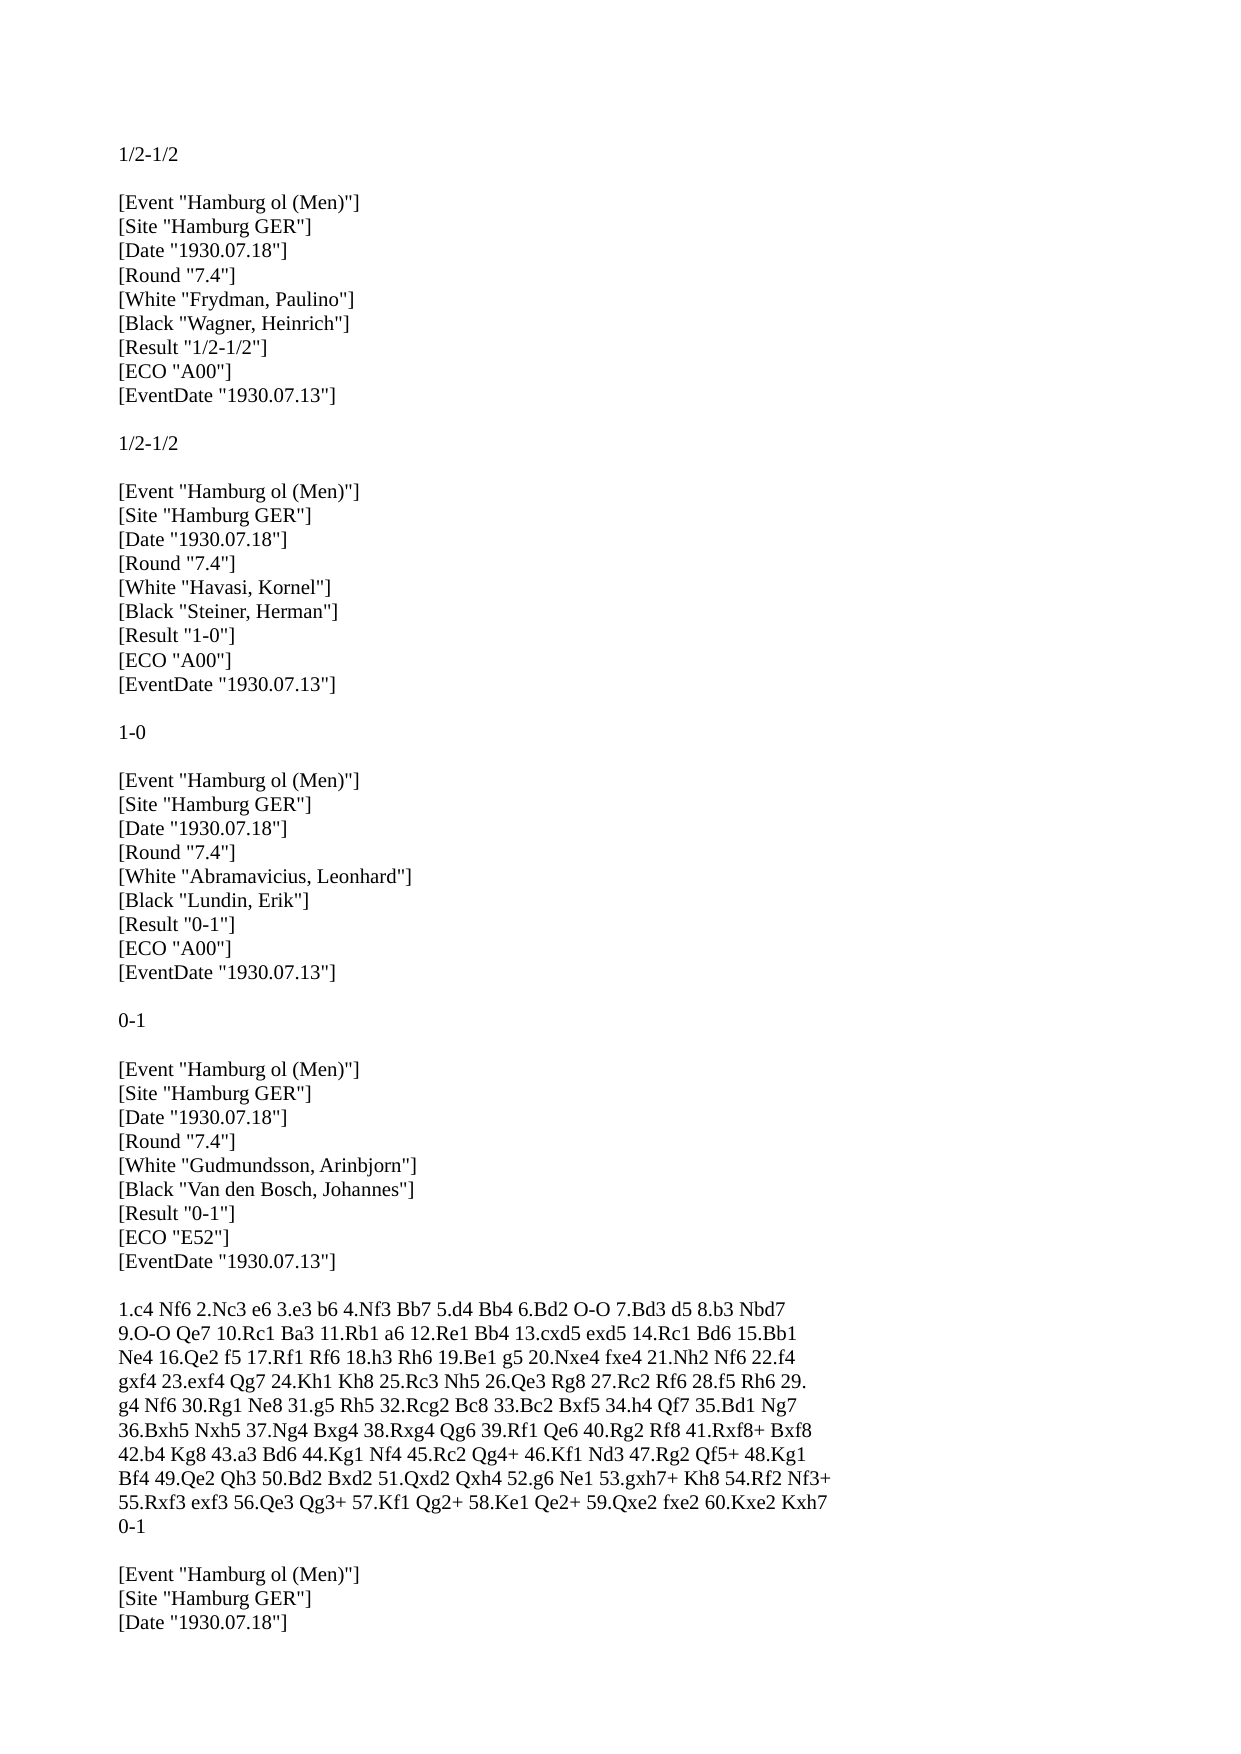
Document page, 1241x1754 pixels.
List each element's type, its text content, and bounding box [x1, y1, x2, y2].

text [ECO "E52"] [118, 1225, 1122, 1249]
text [White "Abramavicius, Leonhard"] [118, 864, 1122, 888]
text [ECO "A00"] [118, 359, 1122, 383]
text [White "Frydman, Paulino"] [118, 287, 1122, 311]
text [White "Havasi, Kornel"] [118, 575, 1122, 599]
text [Round "7.4"] [118, 551, 1122, 575]
text 1-0 [118, 720, 1122, 744]
text [Result "0-1"] [118, 1201, 1122, 1225]
text [Date "1930.07.18"] [118, 238, 1122, 262]
text [Black "Wagner, Heinrich"] [118, 311, 1122, 335]
text 36.Bxh5 Nxh5 37.Ng4 Bxg4 38.Rxg4 Qg6 39.Rf1 Qe6 40.Rg2 Rf8 41.Rxf8+ Bxf8 [118, 1417, 1122, 1442]
text 0-1 [118, 1008, 1122, 1032]
text 42.b4 Kg8 43.a3 Bd6 44.Kg1 Nf4 45.Rc2 Qg4+ 46.Kf1 Nd3 47.Rg2 Qf5+ 48.Kg1 [118, 1442, 1122, 1466]
text [Site "Hamburg GER"] [118, 503, 1122, 527]
text Bf4 49.Qe2 Qh3 50.Bd2 Bxd2 51.Qxd2 Qxh4 52.g6 Ne1 53.gxh7+ Kh8 54.Rf2 Nf3+ [118, 1466, 1122, 1490]
text [Date "1930.07.18"] [118, 816, 1122, 840]
text [Event "Hamburg ol (Men)"] [118, 1057, 1122, 1081]
text [Result "1-0"] [118, 623, 1122, 647]
text 9.O-O Qe7 10.Rc1 Ba3 11.Rb1 a6 12.Re1 Bb4 13.cxd5 exd5 14.Rc1 Bd6 15.Bb1 [118, 1321, 1122, 1345]
text [Black "Lundin, Erik"] [118, 888, 1122, 912]
text [Round "7.4"] [118, 1129, 1122, 1153]
text [Date "1930.07.18"] [118, 1105, 1122, 1129]
text [Site "Hamburg GER"] [118, 1081, 1122, 1105]
text [Date "1930.07.18"] [118, 1610, 1122, 1634]
text 0-1 [118, 1514, 1122, 1538]
text [EventDate "1930.07.13"] [118, 383, 1122, 407]
text [EventDate "1930.07.13"] [118, 672, 1122, 696]
text g4 Nf6 30.Rg1 Ne8 31.g5 Rh5 32.Rcg2 Bc8 33.Bc2 Bxf5 34.h4 Qf7 35.Bd1 Ng7 [118, 1393, 1122, 1417]
text [Site "Hamburg GER"] [118, 1586, 1122, 1610]
text [EventDate "1930.07.13"] [118, 1249, 1122, 1273]
text [Site "Hamburg GER"] [118, 214, 1122, 238]
text [Site "Hamburg GER"] [118, 792, 1122, 816]
text [Black "Van den Bosch, Johannes"] [118, 1177, 1122, 1201]
text [Round "7.4"] [118, 262, 1122, 287]
text [Event "Hamburg ol (Men)"] [118, 190, 1122, 214]
text [Event "Hamburg ol (Men)"] [118, 479, 1122, 503]
text 55.Rxf3 exf3 56.Qe3 Qg3+ 57.Kf1 Qg2+ 58.Ke1 Qe2+ 59.Qxe2 fxe2 60.Kxe2 Kxh7 [118, 1490, 1122, 1514]
text [Event "Hamburg ol (Men)"] [118, 768, 1122, 792]
text 1/2-1/2 [118, 142, 1122, 166]
text 1/2-1/2 [118, 431, 1122, 455]
text [Black "Steiner, Herman"] [118, 599, 1122, 623]
text [EventDate "1930.07.13"] [118, 960, 1122, 984]
text 1.c4 Nf6 2.Nc3 e6 3.e3 b6 4.Nf3 Bb7 5.d4 Bb4 6.Bd2 O-O 7.Bd3 d5 8.b3 Nbd7 [118, 1297, 1122, 1321]
text [Result "1/2-1/2"] [118, 335, 1122, 359]
text [ECO "A00"] [118, 647, 1122, 672]
text Ne4 16.Qe2 f5 17.Rf1 Rf6 18.h3 Rh6 19.Be1 g5 20.Nxe4 fxe4 21.Nh2 Nf6 22.f4 [118, 1345, 1122, 1369]
text [Result "0-1"] [118, 912, 1122, 936]
text [ECO "A00"] [118, 936, 1122, 960]
text [Date "1930.07.18"] [118, 527, 1122, 551]
text [Event "Hamburg ol (Men)"] [118, 1562, 1122, 1586]
text [Round "7.4"] [118, 840, 1122, 864]
text [White "Gudmundsson, Arinbjorn"] [118, 1153, 1122, 1177]
text gxf4 23.exf4 Qg7 24.Kh1 Kh8 25.Rc3 Nh5 26.Qe3 Rg8 27.Rc2 Rf6 28.f5 Rh6 29. [118, 1369, 1122, 1393]
